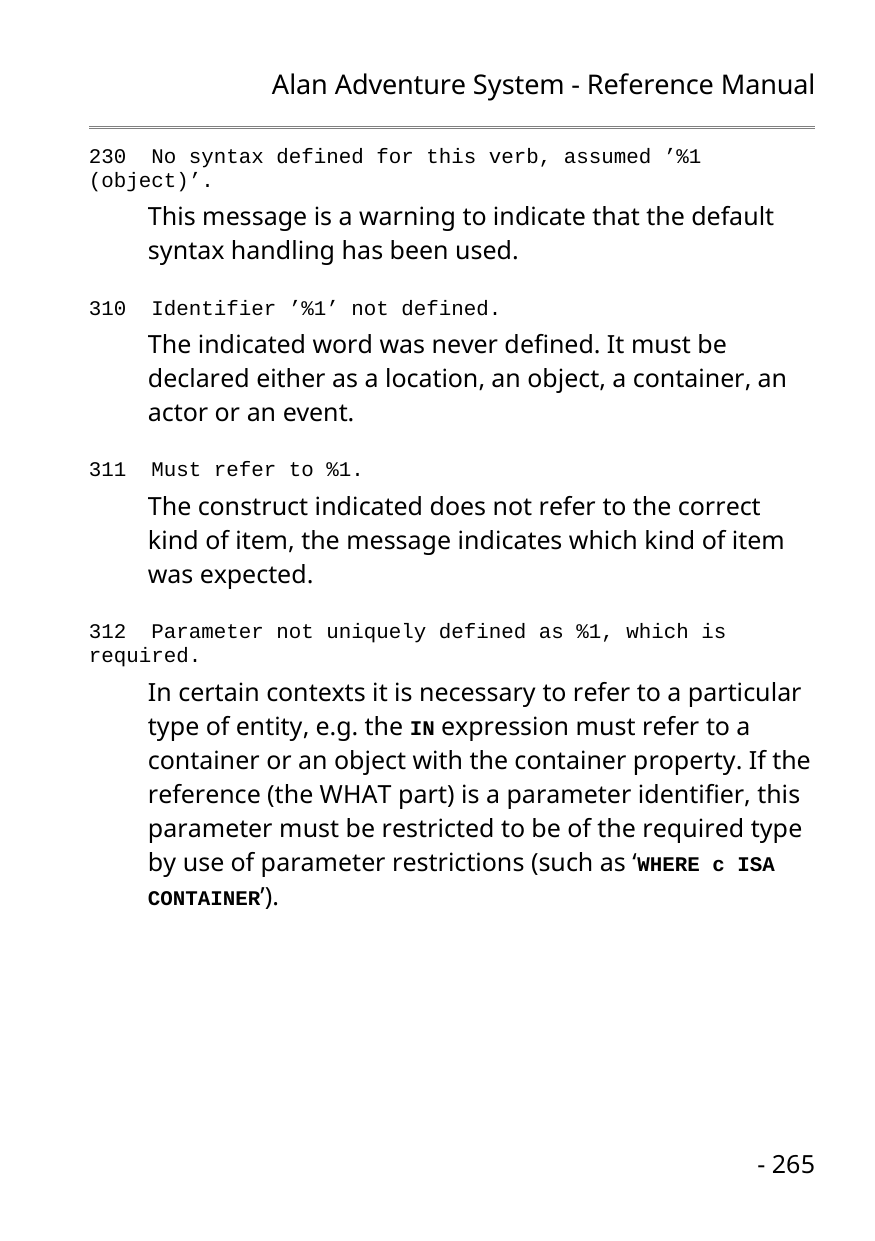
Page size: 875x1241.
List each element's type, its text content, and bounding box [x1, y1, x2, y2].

text 311 Must refer to %1. [88, 459, 815, 483]
text In certain contexts it is necessary to refer to a particular type of entity, e.g. the IN expression must refer to a container or an object with the container property. If the reference (the WHAT part) is a parameter identifier, this parameter must be restricted to be of the required type by use of parameter restrictions (such as ‘WHERE c ISA CONTAIN­ER’). [148, 675, 815, 913]
text 310 Identifier ’%1’ not defined. [88, 297, 815, 321]
text This message is a warning to indicate that the default syntax handling has been used. [148, 199, 815, 267]
text The construct indicated does not refer to the correct kind of item, the message indicates which kind of item was expected. [148, 489, 815, 591]
text The indicated word was never defined. It must be declared either as a location, an object, a container, an actor or an event. [148, 327, 815, 429]
text 312 Parameter not uniquely defined as %1, which is required. [88, 621, 815, 669]
text 230 No syntax defined for this verb, assumed ’%1 (object)’. [88, 146, 815, 193]
